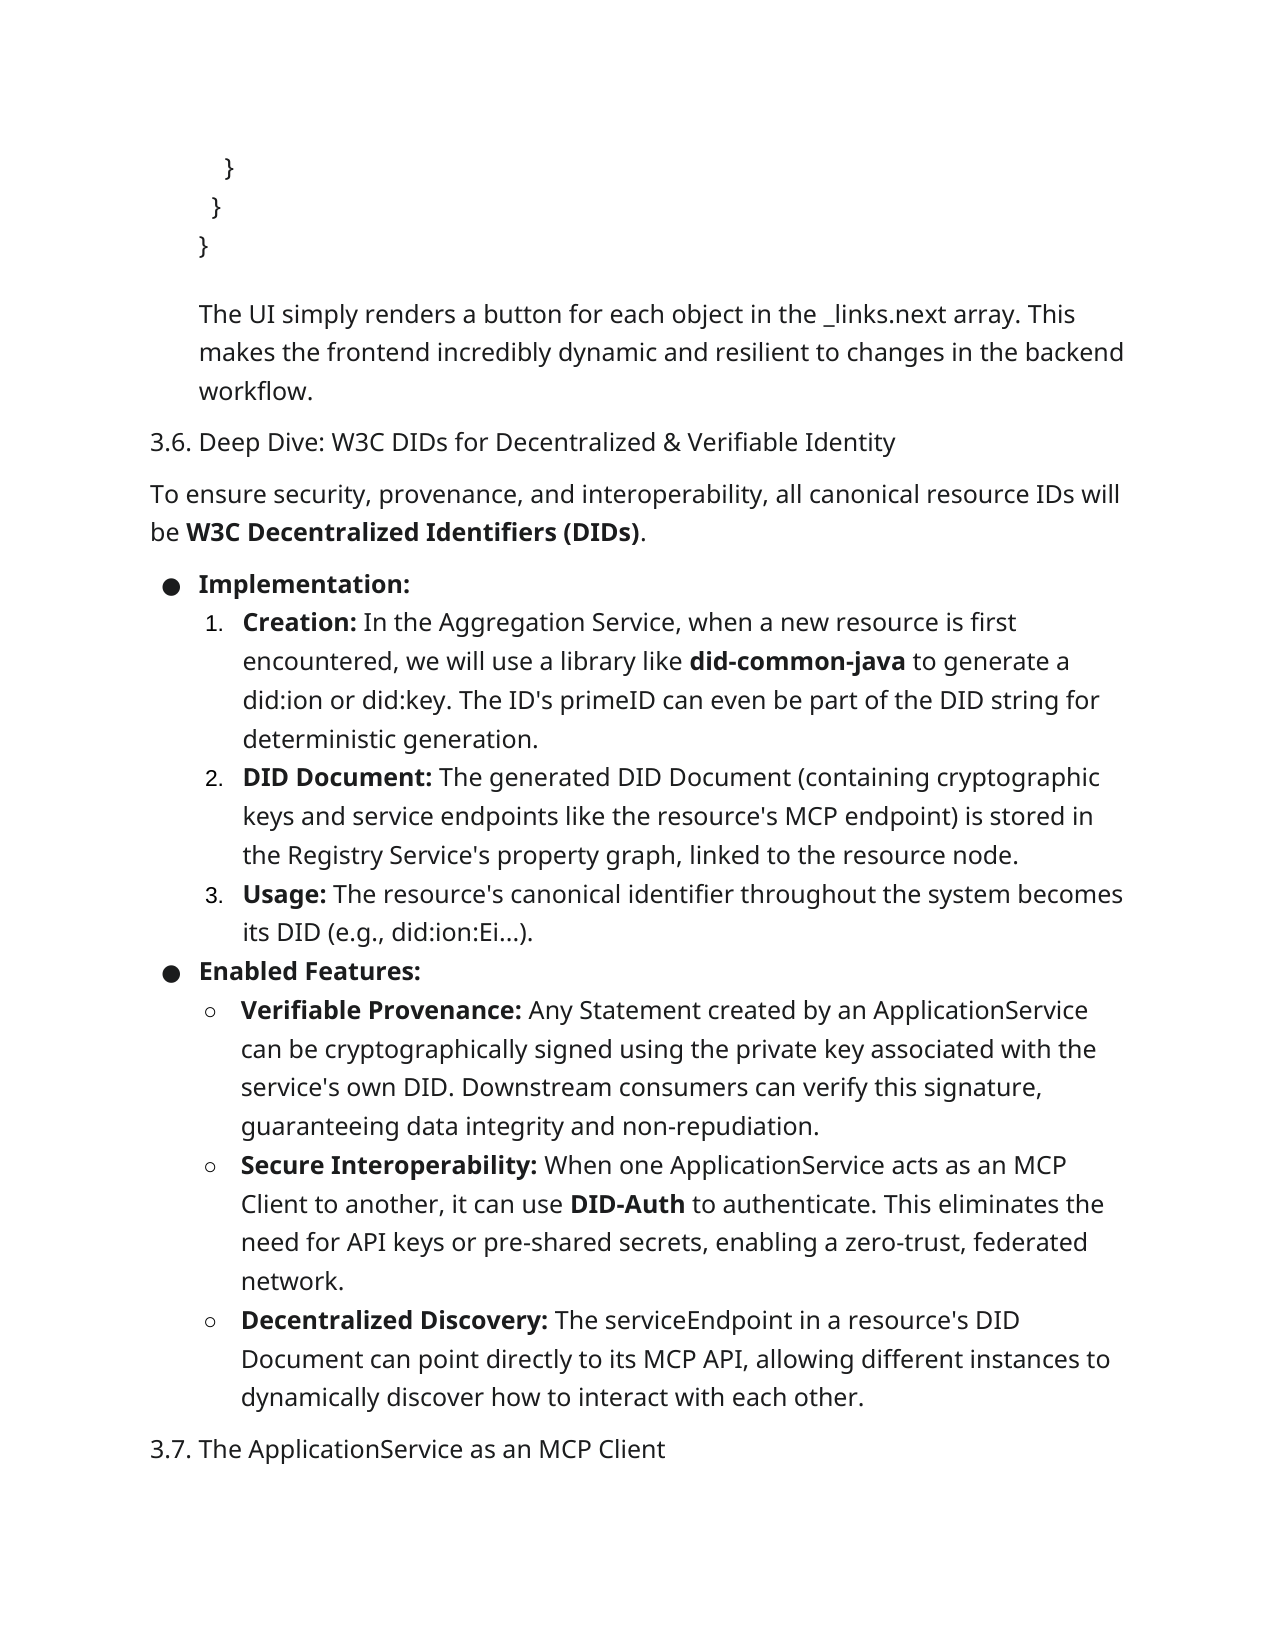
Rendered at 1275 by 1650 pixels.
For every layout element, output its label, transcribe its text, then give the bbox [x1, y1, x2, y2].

list Verifiable Provenance: Any Statement created by an ApplicationService can be cryptographically signed using the private key associated with the service's own DID. Downstream consumers can verify this signature, guaranteeing data integrity and non-repudiation. [203, 992, 1125, 1143]
subtitle 3.6. Deep Dive: W3C DIDs for Decentralized & Verifiable Identity [150, 425, 1125, 459]
list Enabled Features: [161, 954, 1125, 988]
list Secure Interoperability: When one ApplicationService acts as an MCP Client to another, it can use DID-Auth to authenticate. This eliminates the need for API keys or pre-shared secrets, enabling a zero-trust, federated network. [203, 1147, 1125, 1298]
list } } } The UI simply renders a button for each object in the _links.next array. This makes the frontend incredibly dynamic and resilient to changes in the backend workflow. [161, 150, 1125, 408]
list Usage: The resource's canonical identifier throughout the system becomes its DID (e.g., did:ion:Ei...). [205, 876, 1125, 949]
text To ensure security, provenance, and interoperability, all canonical resource IDs will be W3C Decentralized Identifiers (DIDs). [150, 476, 1125, 549]
list DID Document: The generated DID Document (containing cryptographic keys and service endpoints like the resource's MCP endpoint) is stored in the Registry Service's property graph, linked to the resource node. [205, 760, 1125, 872]
list Decentralized Discovery: The serviceEndpoint in a resource's DID Document can point directly to its MCP API, allowing different instances to dynamically discover how to interact with each other. [203, 1302, 1125, 1414]
list Creation: In the Aggregation Service, when a new resource is first encountered, we will use a library like did-common-java to generate a did:ion or did:key. The ID's primeID can even be part of the DID string for deterministic generation. [205, 605, 1125, 755]
list Implementation: [161, 566, 1125, 600]
subtitle 3.7. The ApplicationService as an MCP Client [150, 1431, 1125, 1465]
